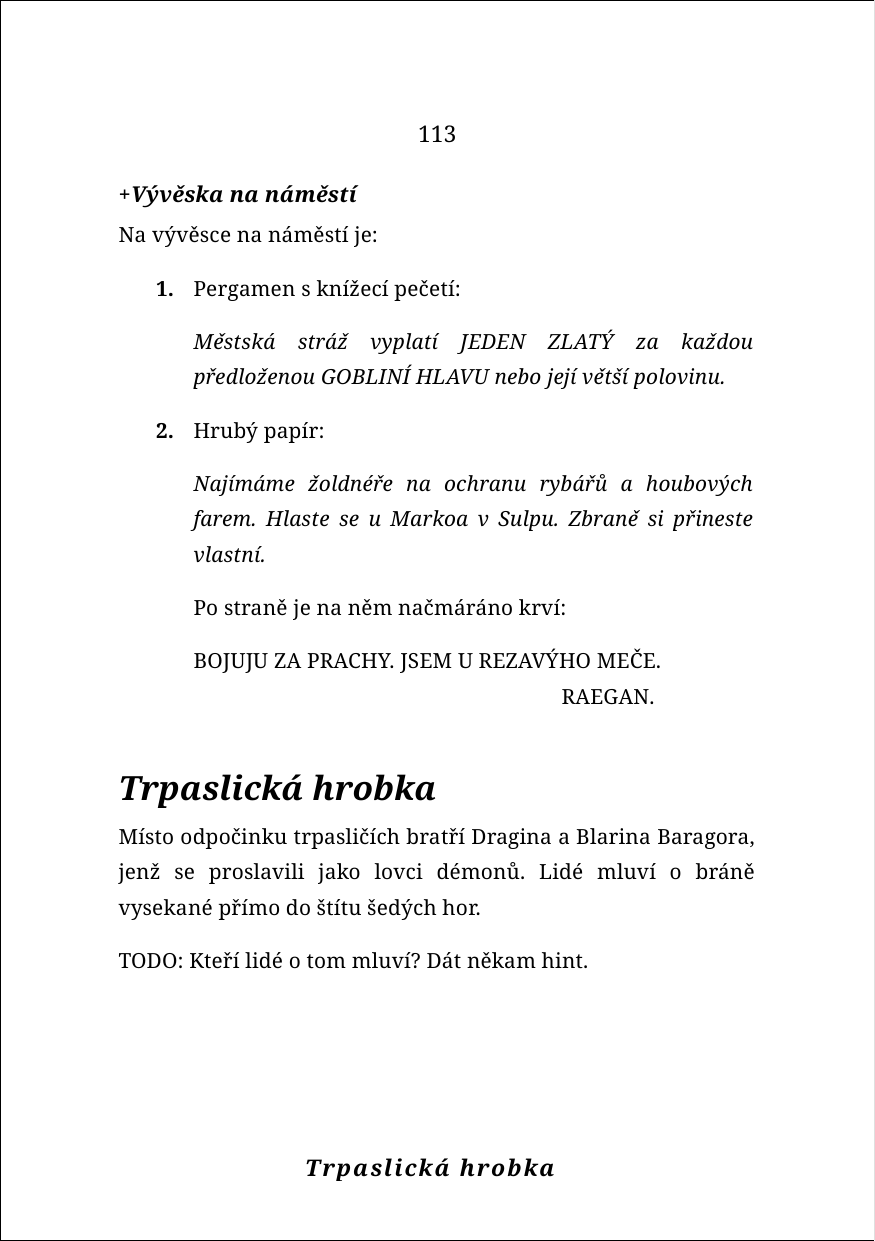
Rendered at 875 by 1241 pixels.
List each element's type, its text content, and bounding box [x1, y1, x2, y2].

list Po straně je na něm načmáráno krví: [156, 593, 756, 622]
list BOJUJU ZA PRACHY. JSEM U REZAVÝHO MEČE. RAEGAN. [156, 646, 756, 710]
text TODO: Kteří lidé o tom mluví? Dát někam hint. [118, 946, 756, 975]
list Pergamen s knížecí pečetí: [156, 274, 756, 302]
list Hrubý papír: [156, 416, 756, 444]
text Místo odpočinku trpasličích bratří Dragina a Blarina Baragora, jenž se proslavili jako lovci démonů. Lidé mluví o bráně vysekané přímo do štítu šedých hor. [118, 822, 756, 921]
list Najímáme žoldnéře na ochranu rybářů a houbových farem. Hlaste se u Markoa v Sulpu. Zbraně si přineste vlastní. [156, 469, 756, 568]
list Městská stráž vyplatí JEDEN ZLATÝ za každou předloženou GOBLINÍ HLAVU nebo její větší polovinu. [156, 327, 756, 391]
subtitle Trpaslická hrobka [118, 765, 756, 810]
text Na vývěsce na náměstí je: [118, 221, 756, 249]
subtitle +Vývěska na náměstí [118, 179, 756, 209]
